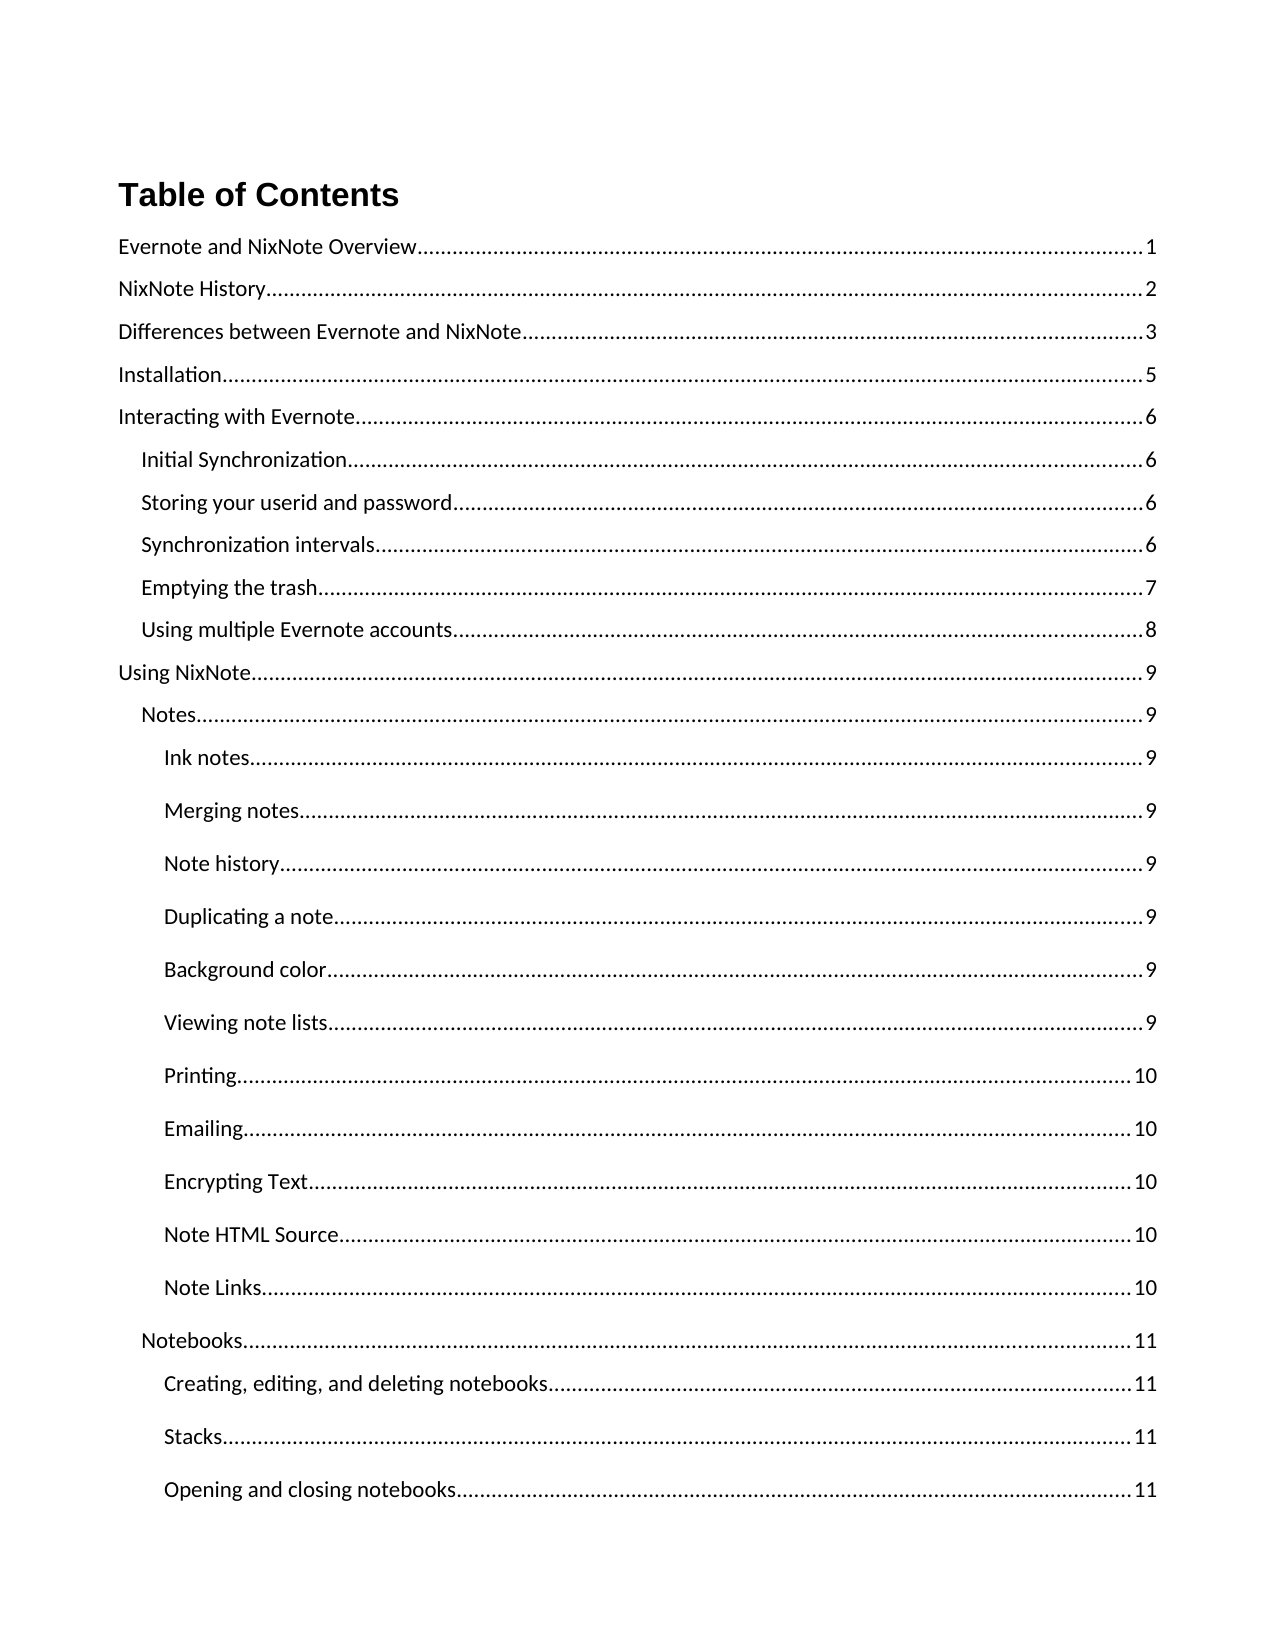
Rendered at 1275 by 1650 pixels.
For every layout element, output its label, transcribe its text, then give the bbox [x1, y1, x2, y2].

text Printing 10 [164, 1061, 1157, 1089]
text Emailing 10 [164, 1114, 1157, 1142]
text Notebooks 11 [141, 1326, 1157, 1354]
text Stacks 11 [164, 1422, 1157, 1450]
text Synchronization intervals 6 [141, 530, 1157, 558]
text NixNote History 2 [118, 274, 1157, 303]
text Interacting with Evernote 6 [118, 402, 1157, 430]
text Viewing note lists 9 [164, 1008, 1157, 1036]
text Using multiple Evernote accounts 8 [141, 615, 1157, 643]
text Differences between Evernote and NixNote 3 [118, 317, 1157, 345]
text Note HTML Source 10 [164, 1220, 1157, 1248]
text Notes 9 [141, 701, 1157, 729]
text Opening and closing notebooks 11 [164, 1475, 1157, 1503]
text Using NixNote 9 [118, 658, 1157, 686]
text Installation 5 [118, 360, 1157, 388]
text Background color 9 [164, 955, 1157, 983]
text Ink notes 9 [164, 743, 1157, 771]
text Note Links 10 [164, 1273, 1157, 1301]
text Duplicating a note 9 [164, 902, 1157, 930]
text Storing your userid and password 6 [141, 488, 1157, 516]
text Creating, editing, and deleting notebooks 11 [164, 1369, 1157, 1397]
text Initial Synchronization 6 [141, 445, 1157, 473]
text Encrypting Text 10 [164, 1167, 1157, 1195]
text Emptying the trash 7 [141, 573, 1157, 601]
subtitle Table of Contents [118, 175, 1157, 214]
text Merging notes 9 [164, 796, 1157, 824]
text Evernote and NixNote Overview 1 [118, 232, 1157, 260]
text Note history 9 [164, 849, 1157, 877]
